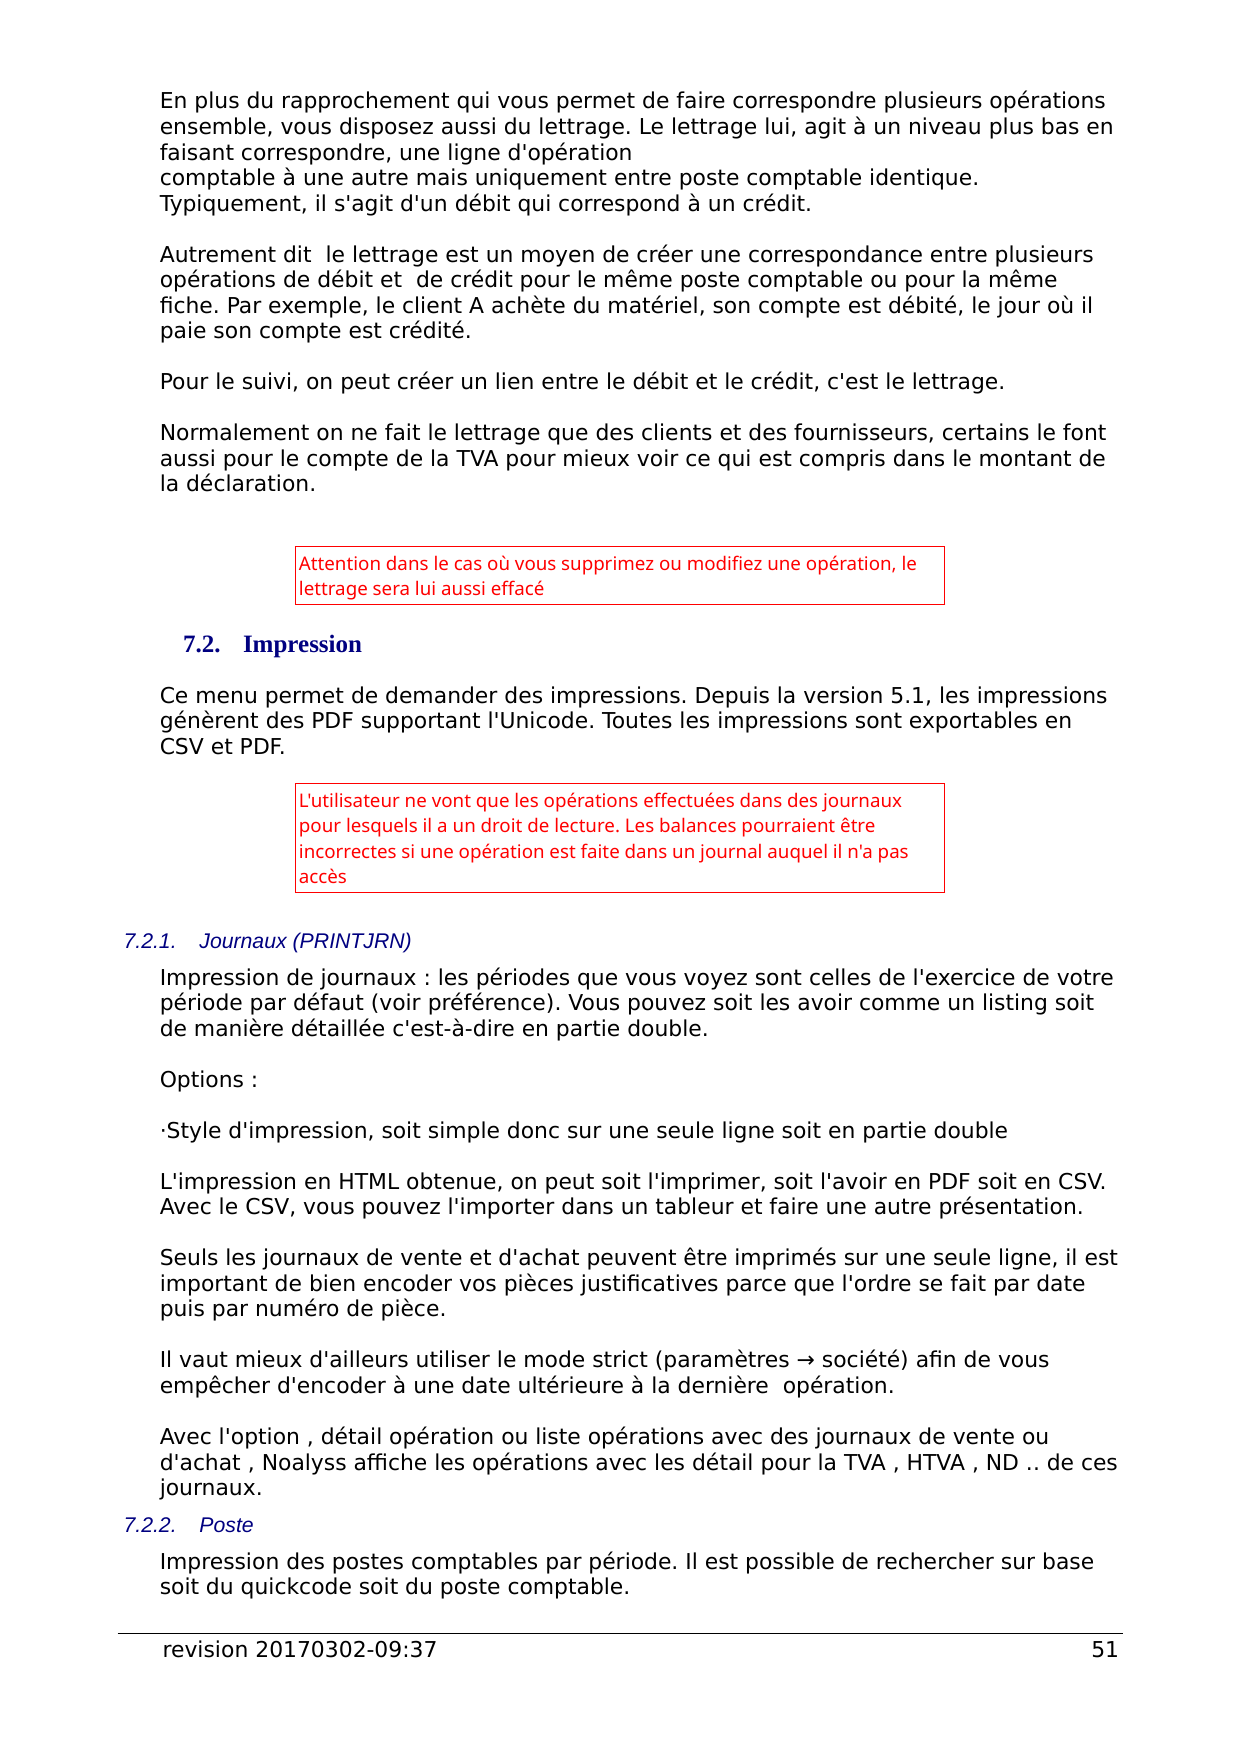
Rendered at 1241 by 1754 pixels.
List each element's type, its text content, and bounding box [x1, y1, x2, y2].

text Pour le suivi, on peut créer un lien entre le débit et le crédit, c'est le lettrage. [159, 369, 1123, 395]
subtitle Poste [117, 1512, 1123, 1537]
text Normalement on ne fait le lettrage que des clients et des fournisseurs, certains le font aussi pour le compte de la TVA pour mieux voir ce qui est compris dans le montant de la déclaration. [159, 420, 1123, 497]
text En plus du rapprochement qui vous permet de faire correspondre plusieurs opérations ensemble, vous disposez aussi du lettrage. Le lettrage lui, agit à un niveau plus bas en faisant correspondre, une ligne d'opération [159, 88, 1123, 165]
text Il vaut mieux d'ailleurs utiliser le mode strict (paramètres → société) afin de vous empêcher d'encoder à une date ultérieure à la dernière opération. [159, 1348, 1123, 1399]
text Attention dans le cas où vous supprimez ou modifiez une opération, le lettrage sera lui aussi effacé [296, 547, 944, 604]
text L'utilisateur ne vont que les opérations effectuées dans des journaux pour lesquels il a un droit de lecture. Les balances pourraient être incorrectes si une opération est faite dans un journal auquel il n'a pas accès [296, 784, 944, 892]
text ·Style d'impression, soit simple donc sur une seule ligne soit en partie double [159, 1118, 1123, 1143]
text Seuls les journaux de vente et d'achat peuvent être imprimés sur une seule ligne, il est important de bien encoder vos pièces justificatives parce que l'ordre se fait par date puis par numéro de pièce. [159, 1246, 1123, 1322]
text Autrement dit le lettrage est un moyen de créer une correspondance entre plusieurs opérations de débit et de crédit pour le même poste comptable ou pour la même fiche. Par exemple, le client A achète du matériel, son compte est débité, le jour où il paie son compte est crédité. [159, 242, 1123, 344]
text Impression de journaux : les périodes que vous voyez sont celles de l'exercice de votre période par défaut (voir préférence). Vous pouvez soit les avoir comme un listing soit de manière détaillée c'est-à-dire en partie double. [159, 965, 1123, 1041]
text Ce menu permet de demander des impressions. Depuis la version 5.1, les impressions génèrent des PDF supportant l'Unicode. Toutes les impressions sont exportables en CSV et PDF. [159, 683, 1123, 759]
text Impression des postes comptables par période. Il est possible de rechercher sur base soit du quickcode soit du poste comptable. [159, 1549, 1123, 1600]
text L'impression en HTML obtenue, on peut soit l'imprimer, soit l'avoir en PDF soit en CSV. Avec le CSV, vous pouvez l'importer dans un tableur et faire une autre présentation. [159, 1169, 1123, 1220]
text comptable à une autre mais uniquement entre poste comptable identique. [159, 165, 1123, 191]
subtitle Journaux (PRINTJRN) [117, 928, 1123, 953]
text Options : [159, 1067, 1123, 1092]
text Typiquement, il s'agit d'un débit qui correspond à un crédit. [159, 191, 1123, 216]
subtitle Impression [177, 629, 1123, 657]
text Avec l'option , détail opération ou liste opérations avec des journaux de vente ou d'achat , Noalyss affiche les opérations avec les détail pour la TVA , HTVA , ND .. de ces journaux. [159, 1424, 1123, 1501]
